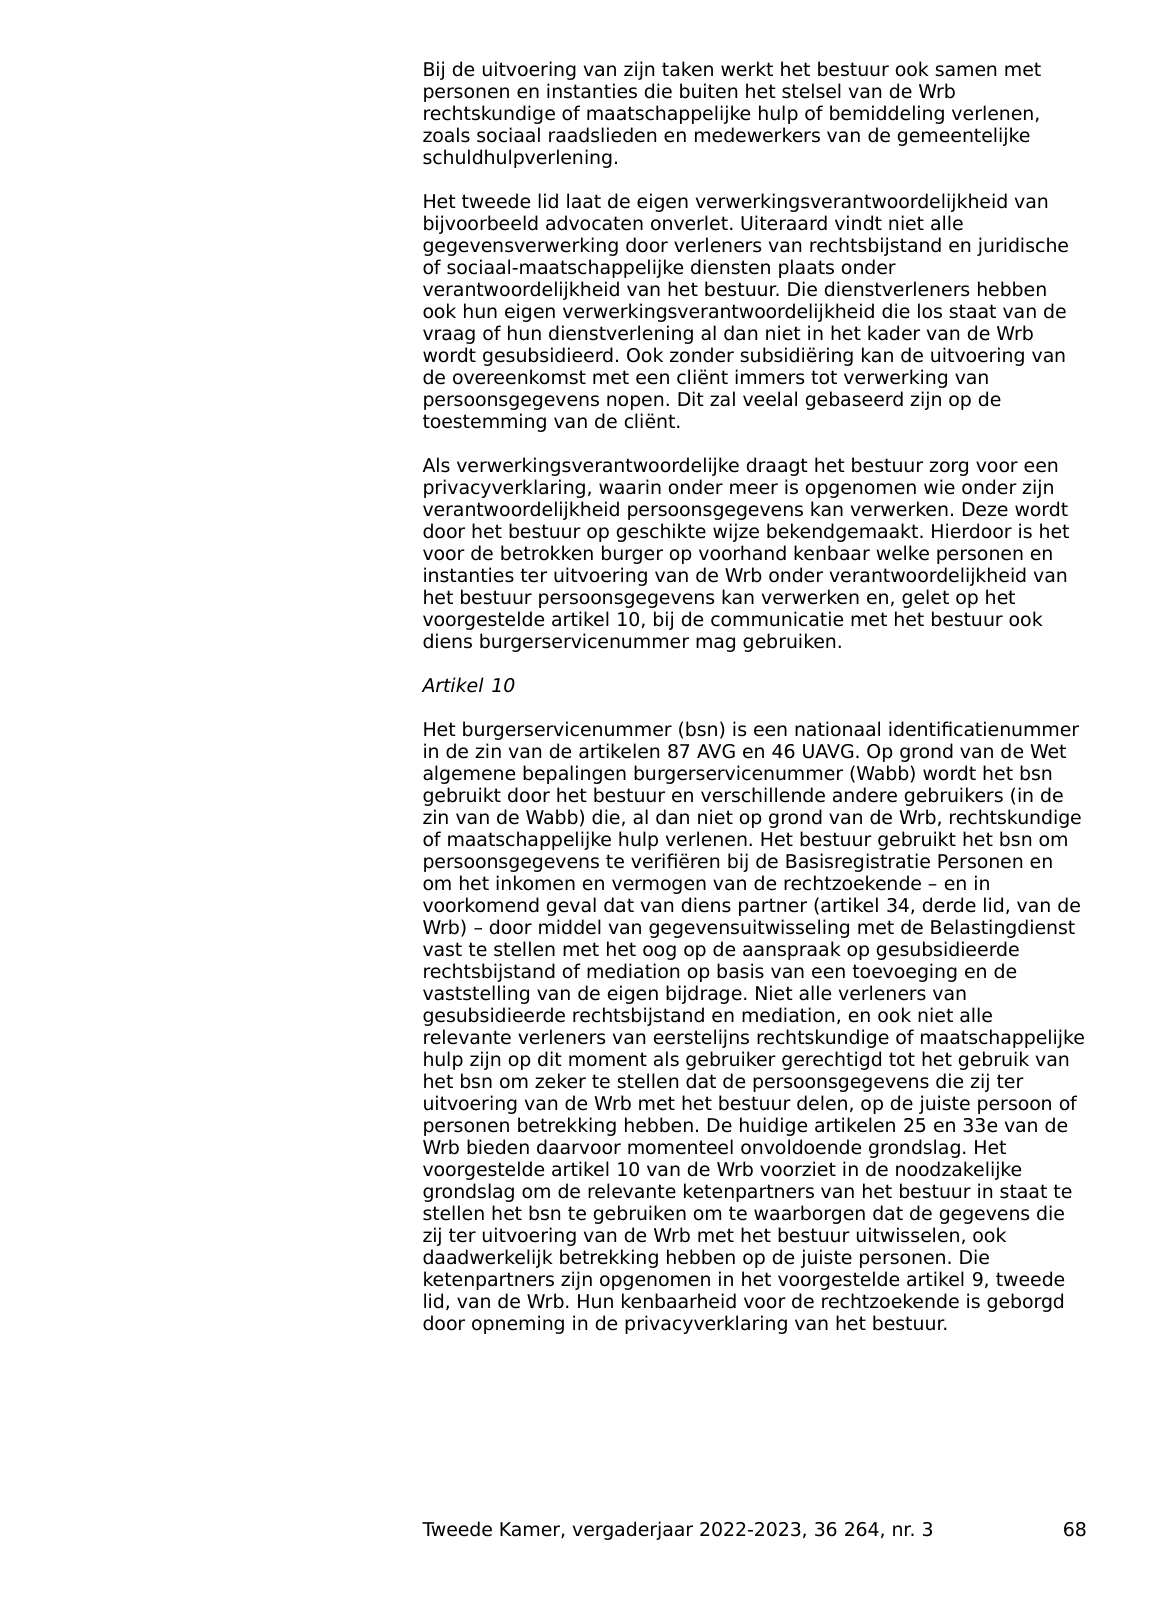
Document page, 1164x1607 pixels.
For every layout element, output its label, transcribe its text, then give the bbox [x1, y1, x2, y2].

text Het burgerservicenummer (bsn) is een nationaal identificatienummer in de zin van de artikelen 87 AVG en 46 UAVG. Op grond van de Wet algemene bepalingen burgerservicenummer (Wabb) wordt het bsn gebruikt door het bestuur en verschillende andere gebruikers (in de zin van de Wabb) die, al dan niet op grond van de Wrb, rechtskundige of maatschappelijke hulp verlenen. Het bestuur gebruikt het bsn om persoonsgegevens te verifiëren bij de Basisregistratie Personen en om het inkomen en vermogen van de rechtzoekende – en in voorkomend geval dat van diens partner (artikel 34, derde lid, van de Wrb) – door middel van gegevensuitwisseling met de Belastingdienst vast te stellen met het oog op de aanspraak op gesubsidieerde rechtsbijstand of mediation op basis van een toevoeging en de vaststelling van de eigen bijdrage. Niet alle verleners van gesubsidieerde rechtsbijstand en mediation, en ook niet alle relevante verleners van eerstelijns rechtskundige of maatschappelijke hulp zijn op dit moment als gebruiker gerechtigd tot het gebruik van het bsn om zeker te stellen dat de persoonsgegevens die zij ter uitvoering van de Wrb met het bestuur delen, op de juiste persoon of personen betrekking hebben. De huidige artikelen 25 en 33e van de Wrb bieden daarvoor momenteel onvoldoende grondslag. Het voorgestelde artikel 10 van de Wrb voorziet in de noodzakelijke grondslag om de relevante ketenpartners van het bestuur in staat te stellen het bsn te gebruiken om te waarborgen dat de gegevens die zij ter uitvoering van de Wrb met het bestuur uitwisselen, ook daadwerkelijk betrekking hebben op de juiste personen. Die ketenpartners zijn opgenomen in het voorgestelde artikel 9, tweede lid, van de Wrb. Hun kenbaarheid voor de rechtzoekende is geborgd door opneming in de privacyverklaring van het bestuur. [422, 719, 1087, 1335]
subtitle Artikel 10 [422, 675, 1087, 697]
text Als verwerkingsverantwoordelijke draagt het bestuur zorg voor een privacyverklaring, waarin onder meer is opgenomen wie onder zijn verantwoordelijkheid persoonsgegevens kan verwerken. Deze wordt door het bestuur op geschikte wijze bekendgemaakt. Hierdoor is het voor de betrokken burger op voorhand kenbaar welke personen en instanties ter uitvoering van de Wrb onder verantwoordelijkheid van het bestuur persoonsgegevens kan verwerken en, gelet op het voorgestelde artikel 10, bij de communicatie met het bestuur ook diens burgerservicenummer mag gebruiken. [422, 455, 1087, 653]
text Het tweede lid laat de eigen verwerkingsverantwoordelijkheid van bijvoorbeeld advocaten onverlet. Uiteraard vindt niet alle gegevensverwerking door verleners van rechtsbijstand en juridische of sociaal-maatschappelijke diensten plaats onder verantwoordelijkheid van het bestuur. Die dienstverleners hebben ook hun eigen verwerkingsverantwoordelijkheid die los staat van de vraag of hun dienstverlening al dan niet in het kader van de Wrb wordt gesubsidieerd. Ook zonder subsidiëring kan de uitvoering van de overeenkomst met een cliënt immers tot verwerking van persoonsgegevens nopen. Dit zal veelal gebaseerd zijn op de toestemming van de cliënt. [422, 191, 1087, 433]
text Bij de uitvoering van zijn taken werkt het bestuur ook samen met personen en instanties die buiten het stelsel van de Wrb rechtskundige of maatschappelijke hulp of bemiddeling verlenen, zoals sociaal raadslieden en medewerkers van de gemeentelijke schuldhulpverlening. [422, 59, 1087, 169]
